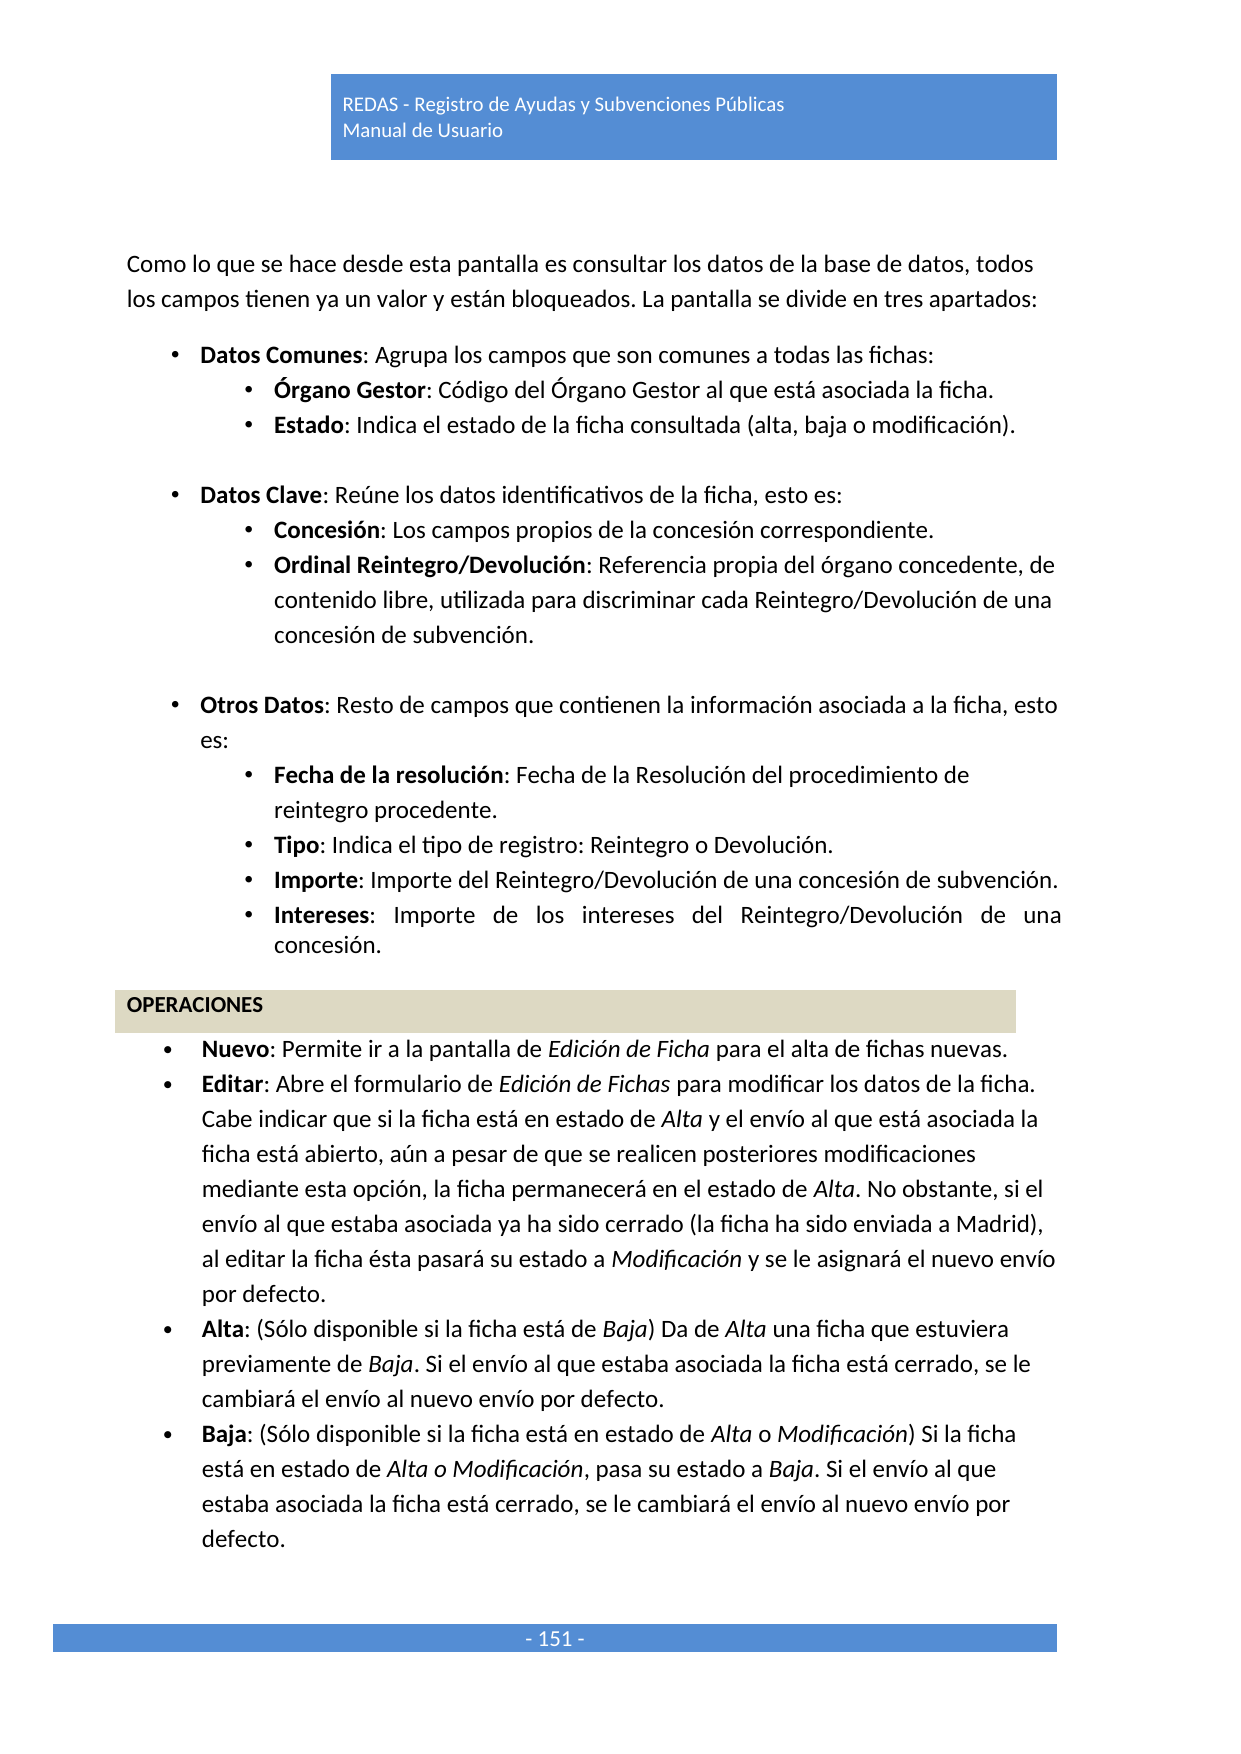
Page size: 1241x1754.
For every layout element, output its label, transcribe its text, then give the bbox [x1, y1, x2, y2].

table_header OPERACIONES [115, 990, 1016, 1033]
list Baja: (Sólo disponible si la ficha está en estado de Alta o Modificación) Si la ficha está en estado de Alta o Modificación, pasa su estado a Baja. Si el envío al que estaba asociada la ficha está cerrado, se le cambiará el envío al nuevo envío por defecto. [164, 1418, 1062, 1553]
list Concesión: Los campos propios de la concesión correspondiente. [244, 514, 1062, 544]
list Estado: Indica el estado de la ficha consultada (alta, baja o modificación). [244, 409, 1062, 439]
list Importe: Importe del Reintegro/Devolución de una concesión de subvención. [244, 864, 1062, 894]
list Fecha de la resolución: Fecha de la Resolución del procedimiento de reintegro procedente. [244, 759, 1062, 824]
list Alta: (Sólo disponible si la ficha está de Baja) Da de Alta una ficha que estuviera previamente de Baja. Si el envío al que estaba asociada la ficha está cerrado, se le cambiará el envío al nuevo envío por defecto. [164, 1313, 1062, 1413]
list Datos Comunes: Agrupa los campos que son comunes a todas las fichas: [171, 339, 1062, 369]
list Nuevo: Permite ir a la pantalla de Edición de Ficha para el alta de fichas nuevas. [164, 1033, 1062, 1063]
list Datos Clave: Reúne los datos identificativos de la ficha, esto es: [171, 479, 1062, 509]
list Editar: Abre el formulario de Edición de Fichas para modificar los datos de la ficha. Cabe indicar que si la ficha está en estado de Alta y el envío al que está asociada la ficha está abierto, aún a pesar de que se realicen posteriores modificaciones mediante esta opción, la ficha permanecerá en el estado de Alta. No obstante, si el envío al que estaba asociada ya ha sido cerrado (la ficha ha sido enviada a Madrid), al editar la ficha ésta pasará su estado a Modificación y se le asignará el nuevo envío por defecto. [164, 1068, 1062, 1308]
text Como lo que se hace desde esta pantalla es consultar los datos de la base de datos, todos los campos tienen ya un valor y están bloqueados. La pantalla se divide en tres apartados: [127, 248, 1062, 313]
list Otros Datos: Resto de campos que contienen la información asociada a la ficha, esto es: [171, 689, 1062, 754]
list Tipo: Indica el tipo de registro: Reintegro o Devolución. [244, 829, 1062, 859]
list Intereses: Importe de los intereses del Reintegro/Devolución de una concesión. [244, 899, 1062, 960]
list Ordinal Reintegro/Devolución: Referencia propia del órgano concedente, de contenido libre, utilizada para discriminar cada Reintegro/Devolución de una concesión de subvención. [244, 549, 1062, 649]
list Órgano Gestor: Código del Órgano Gestor al que está asociada la ficha. [244, 374, 1062, 404]
